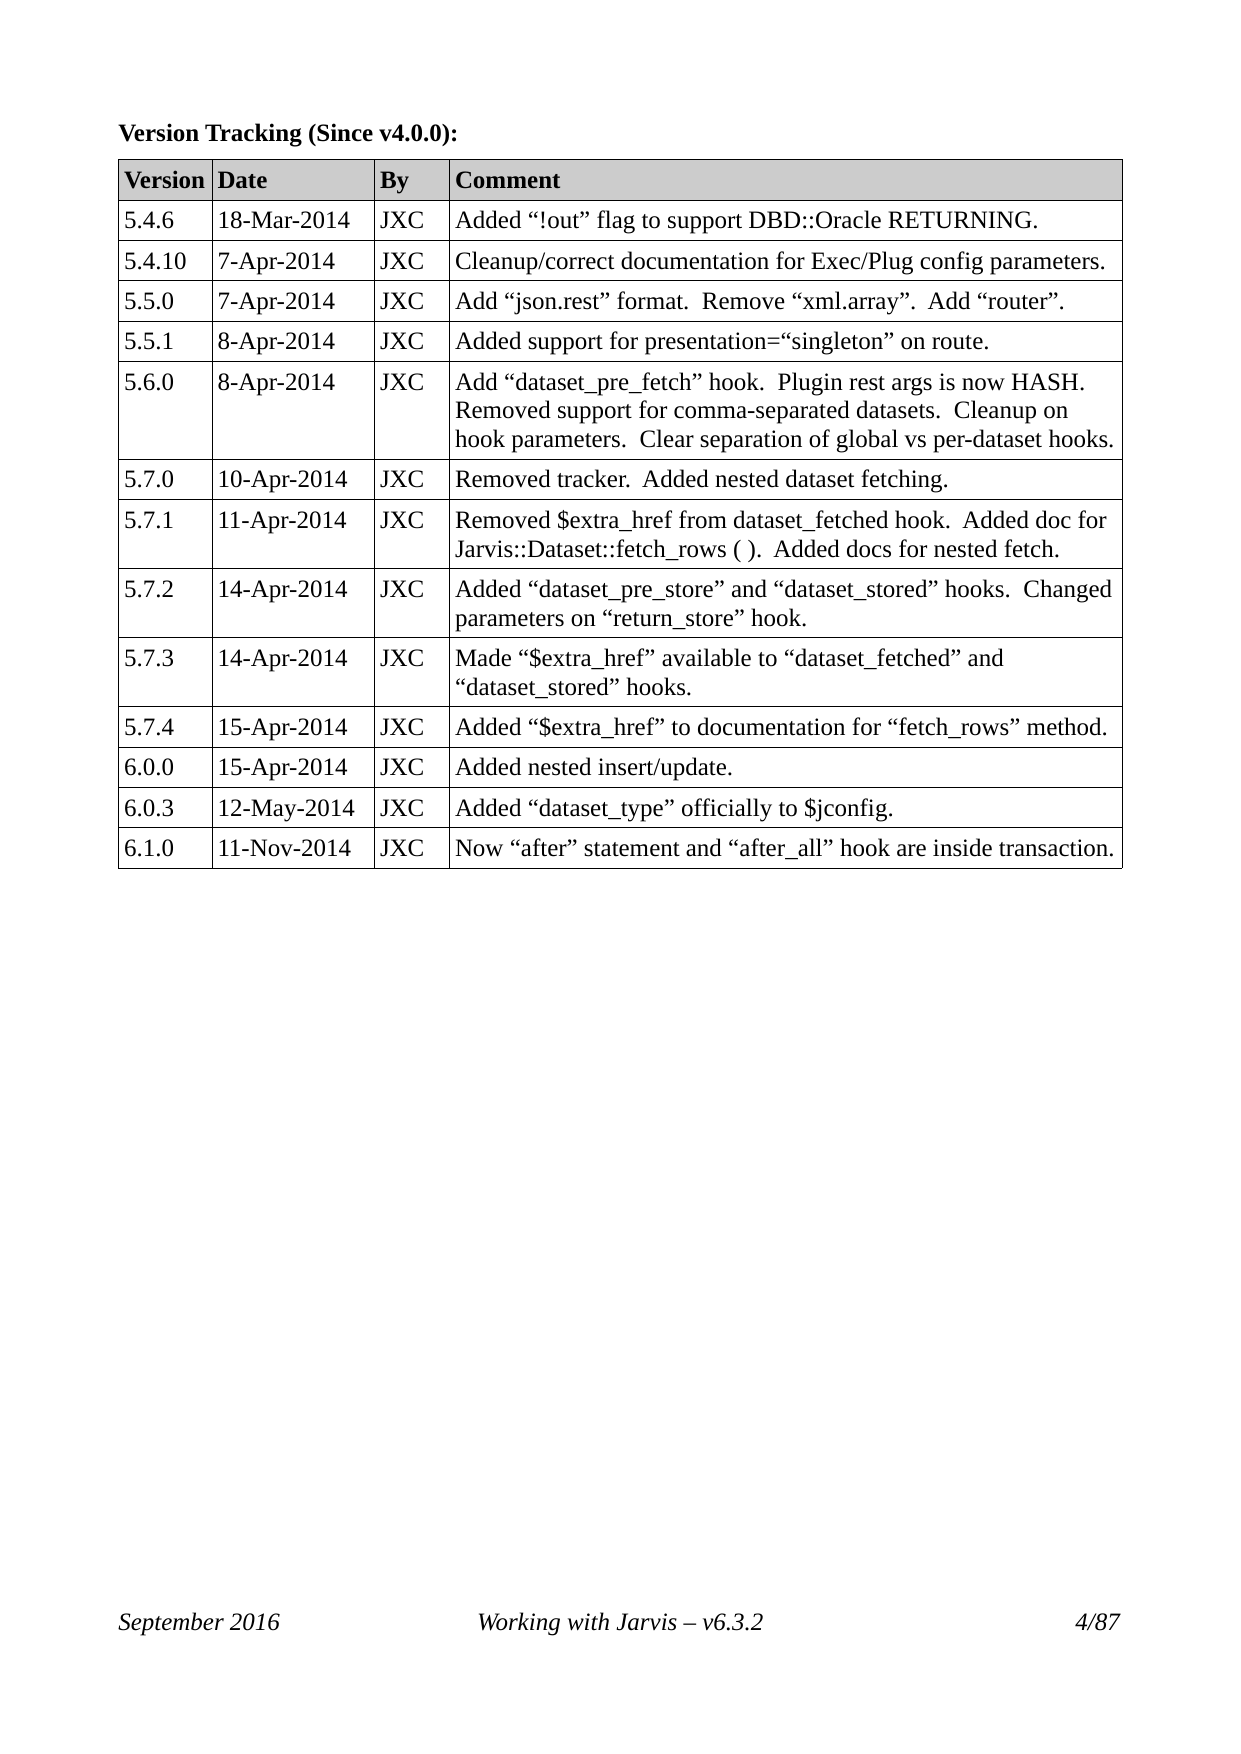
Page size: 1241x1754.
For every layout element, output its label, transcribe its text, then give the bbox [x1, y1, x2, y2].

table_cell 5.7.0 [119, 460, 212, 499]
table_cell Add “json.rest” format. Remove “xml.array”. Add “router”. [450, 281, 1122, 321]
table_cell JXC [375, 322, 449, 361]
table_header By [375, 160, 449, 200]
table_cell JXC [375, 362, 449, 459]
table_cell 5.7.3 [119, 638, 212, 706]
table_cell 6.1.0 [119, 828, 212, 867]
table_cell Removed tracker. Added nested dataset fetching. [450, 460, 1122, 499]
table_cell JXC [375, 748, 449, 787]
table_cell 5.7.2 [119, 569, 212, 637]
table_cell JXC [375, 460, 449, 499]
table_header Date [213, 160, 374, 200]
table_cell 5.4.10 [119, 241, 212, 280]
table_cell JXC [375, 707, 449, 747]
table_cell 14-Apr-2014 [213, 638, 374, 706]
table_header Version [119, 160, 212, 200]
table_cell 5.6.0 [119, 362, 212, 459]
table_cell 5.4.6 [119, 201, 212, 240]
table_cell 15-Apr-2014 [213, 748, 374, 787]
table_cell Now “after” statement and “after_all” hook are inside transaction. [450, 828, 1122, 867]
table_cell Added “!out” flag to support DBD::Oracle RETURNING. [450, 201, 1122, 240]
table_cell 5.5.1 [119, 322, 212, 361]
table_cell 7-Apr-2014 [213, 241, 374, 280]
table_cell 5.7.4 [119, 707, 212, 747]
table_cell 15-Apr-2014 [213, 707, 374, 747]
table_cell 6.0.3 [119, 788, 212, 827]
table_cell 5.5.0 [119, 281, 212, 321]
table_cell JXC [375, 638, 449, 706]
table_cell Added “dataset_pre_store” and “dataset_stored” hooks. Changed parameters on “return_store” hook. [450, 569, 1122, 637]
table_header Comment [450, 160, 1122, 200]
table_cell 18-Mar-2014 [213, 201, 374, 240]
table_cell JXC [375, 569, 449, 637]
table_cell Added nested insert/update. [450, 748, 1122, 787]
table_cell JXC [375, 281, 449, 321]
table_cell 12-May-2014 [213, 788, 374, 827]
table_cell 11-Nov-2014 [213, 828, 374, 867]
table_cell 14-Apr-2014 [213, 569, 374, 637]
table_cell 8-Apr-2014 [213, 322, 374, 361]
table_cell 8-Apr-2014 [213, 362, 374, 459]
table_cell JXC [375, 241, 449, 280]
text Version Tracking (Since v4.0.0): [118, 118, 1122, 147]
table_cell 6.0.0 [119, 748, 212, 787]
table_cell 7-Apr-2014 [213, 281, 374, 321]
table_cell JXC [375, 828, 449, 867]
table_cell 5.7.1 [119, 500, 212, 568]
table_cell JXC [375, 201, 449, 240]
table_cell 11-Apr-2014 [213, 500, 374, 568]
table_cell Cleanup/correct documentation for Exec/Plug config parameters. [450, 241, 1122, 280]
table_cell Added “dataset_type” officially to $jconfig. [450, 788, 1122, 827]
table_cell 10-Apr-2014 [213, 460, 374, 499]
table_cell Add “dataset_pre_fetch” hook. Plugin rest args is now HASH. Removed support for comma-separated datasets. Cleanup on hook parameters. Clear separation of global vs per-dataset hooks. [450, 362, 1122, 459]
table_cell Made “$extra_href” available to “dataset_fetched” and “dataset_stored” hooks. [450, 638, 1122, 706]
table_cell Removed $extra_href from dataset_fetched hook. Added doc for Jarvis::Dataset::fetch_rows ( ). Added docs for nested fetch. [450, 500, 1122, 568]
table_cell Added support for presentation=“singleton” on route. [450, 322, 1122, 361]
table_cell JXC [375, 500, 449, 568]
table_cell JXC [375, 788, 449, 827]
table_cell Added “$extra_href” to documentation for “fetch_rows” method. [450, 707, 1122, 747]
